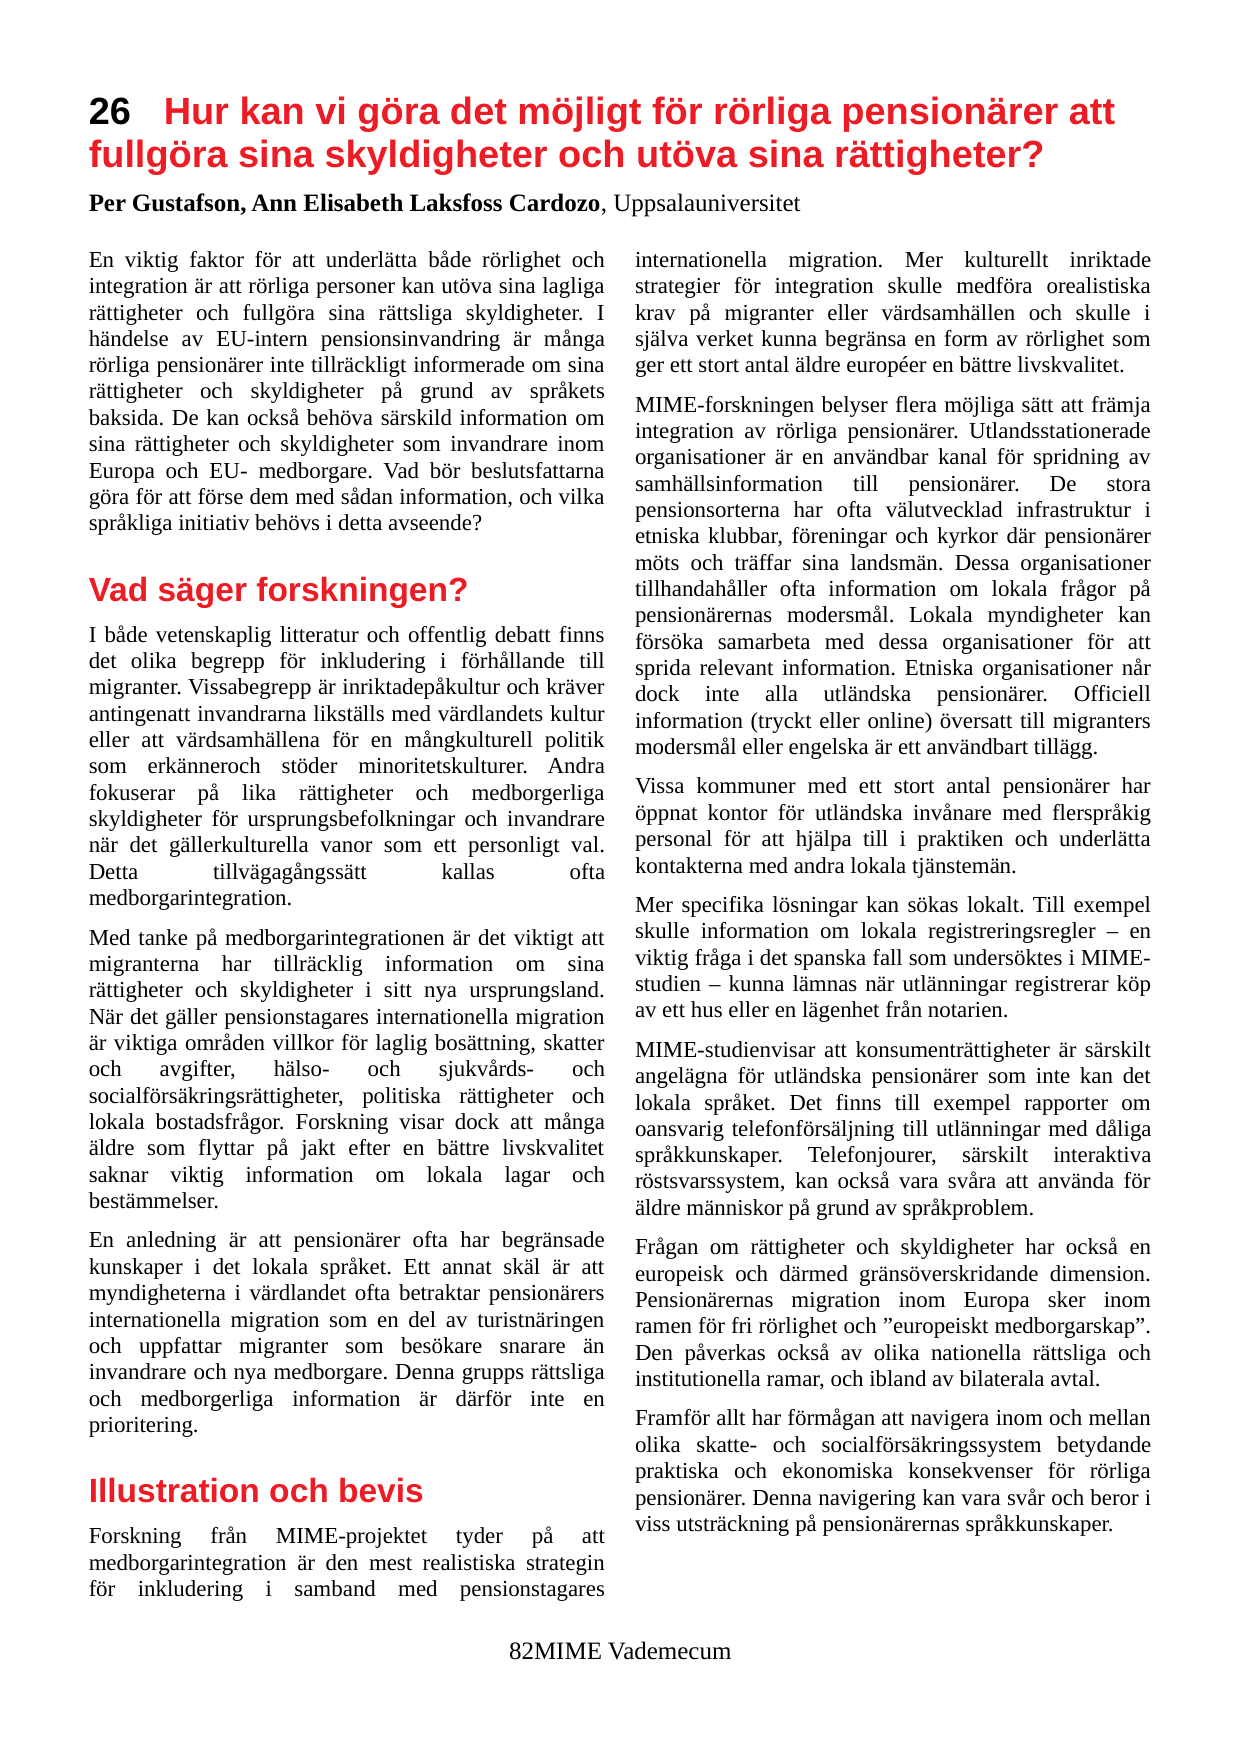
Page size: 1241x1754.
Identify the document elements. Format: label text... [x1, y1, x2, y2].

text En anledning är att pensionärer ofta har begränsade kunskaper i det lokala språket. Ett annat skäl är att myndigheterna i värdlandet ofta betraktar pensionärers internationella migration som en del av turistnäringen och uppfattar migranter som besökare snarare än invandrare och nya medborgare. Denna grupps rättsliga och medborgerliga information är därför inte en prioritering. [88, 1227, 605, 1437]
text MIME-studienvisar att konsumenträttigheter är särskilt angelägna för utländska pensionärer som inte kan det lokala språket. Det finns till exempel rapporter om oansvarig telefonförsäljning till utlänningar med dåliga språkkunskaper. Telefonjourer, särskilt interaktiva röstsvarssystem, kan också vara svåra att använda för äldre människor på grund av språkproblem. [635, 1036, 1152, 1220]
text Forskning från MIME-projektet tyder på att medborgarintegration är den mest realistiska strategin för inkludering i samband med pensionstagares [88, 1522, 605, 1601]
subtitle Hur kan vi göra det möjligt för rörliga pensionärer att fullgöra sina skyldigheter och utöva sina rättigheter? [88, 88, 1152, 176]
text Per Gustafson, Ann Elisabeth Laksfoss Cardozo, Uppsalauniversitet [88, 188, 1152, 217]
text Frågan om rättigheter och skyldigheter har också en europeisk och därmed gränsöverskridande dimension. Pensionärernas migration inom Europa sker inom ramen för fri rörlighet och ”europeiskt medborgarskap”. Den påverkas också av olika nationella rättsliga och institutionella ramar, och ibland av bilaterala avtal. [635, 1233, 1152, 1391]
text Framför allt har förmågan att navigera inom och mellan olika skatte- och socialförsäkringssystem betydande praktiska och ekonomiska konsekvenser för rörliga pensionärer. Denna navigering kan vara svår och beror i viss utsträckning på pensionärernas språkkunskaper. [635, 1404, 1152, 1536]
subtitle Illustration och bevis [88, 1471, 605, 1510]
text MIME-forskningen belyser flera möjliga sätt att främja integration av rörliga pensionärer. Utlandsstationerade organisationer är en användbar kanal för spridning av samhällsinformation till pensionärer. De stora pensionsorterna har ofta välutvecklad infrastruktur i etniska klubbar, föreningar och kyrkor där pensionärer möts och träffar sina landsmän. Dessa organisationer tillhandahåller ofta information om lokala frågor på pensionärernas modersmål. Lokala myndigheter kan försöka samarbeta med dessa organisationer för att sprida relevant information. Etniska organisationer når dock inte alla utländska pensionärer. Officiell information (tryckt eller online) översatt till migranters modersmål eller engelska är ett användbart tillägg. [635, 391, 1152, 759]
text I både vetenskaplig litteratur och offentlig debatt finns det olika begrepp för inkludering i förhållande till migranter. Vissabegrepp är inriktadepåkultur och kräver antingenatt invandrarna likställs med värdlandets kultur eller att värdsamhällena för en mångkulturell politik som erkänneroch stöder minoritetskulturer. Andra fokuserar på lika rättigheter och medborgerliga skyldigheter för ursprungsbefolkningar och invandrare när det gällerkulturella vanor som ett personligt val. Detta tillvägagångssätt kallas ofta medborgarintegration. [88, 621, 605, 911]
text En viktig faktor för att underlätta både rörlighet och integration är att rörliga personer kan utöva sina lagliga rättigheter och fullgöra sina rättsliga skyldigheter. I händelse av EU-intern pensionsinvandring är många rörliga pensionärer inte tillräckligt informerade om sina rättigheter och skyldigheter på grund av språkets baksida. De kan också behöva särskild information om sina rättigheter och skyldigheter som invandrare inom Europa och EU- medborgare. Vad bör beslutsfattarna göra för att förse dem med sådan information, och vilka språkliga initiativ behövs i detta avseende? [88, 246, 605, 536]
text Vissa kommuner med ett stort antal pensionärer har öppnat kontor för utländska invånare med flerspråkig personal för att hjälpa till i praktiken och underlätta kontakterna med andra lokala tjänstemän. [635, 773, 1152, 878]
text Med tanke på medborgarintegrationen är det viktigt att migranterna har tillräcklig information om sina rättigheter och skyldigheter i sitt nya ursprungsland. När det gäller pensionstagares internationella migration är viktiga områden villkor för laglig bosättning, skatter och avgifter, hälso- och sjukvårds- och socialförsäkringsrättigheter, politiska rättigheter och lokala bostadsfrågor. Forskning visar dock att många äldre som flyttar på jakt efter en bättre livskvalitet saknar viktig information om lokala lagar och bestämmelser. [88, 924, 605, 1213]
subtitle Vad säger forskningen? [88, 569, 605, 608]
text internationella migration. Mer kulturellt inriktade strategier för integration skulle medföra orealistiska krav på migranter eller värdsamhällen och skulle i själva verket kunna begränsa en form av rörlighet som ger ett stort antal äldre européer en bättre livskvalitet. [635, 246, 1152, 378]
text Mer specifika lösningar kan sökas lokalt. Till exempel skulle information om lokala registreringsregler – en viktig fråga i det spanska fall som undersöktes i MIME-studien – kunna lämnas när utlänningar registrerar köp av ett hus eller en lägenhet från notarien. [635, 891, 1152, 1023]
